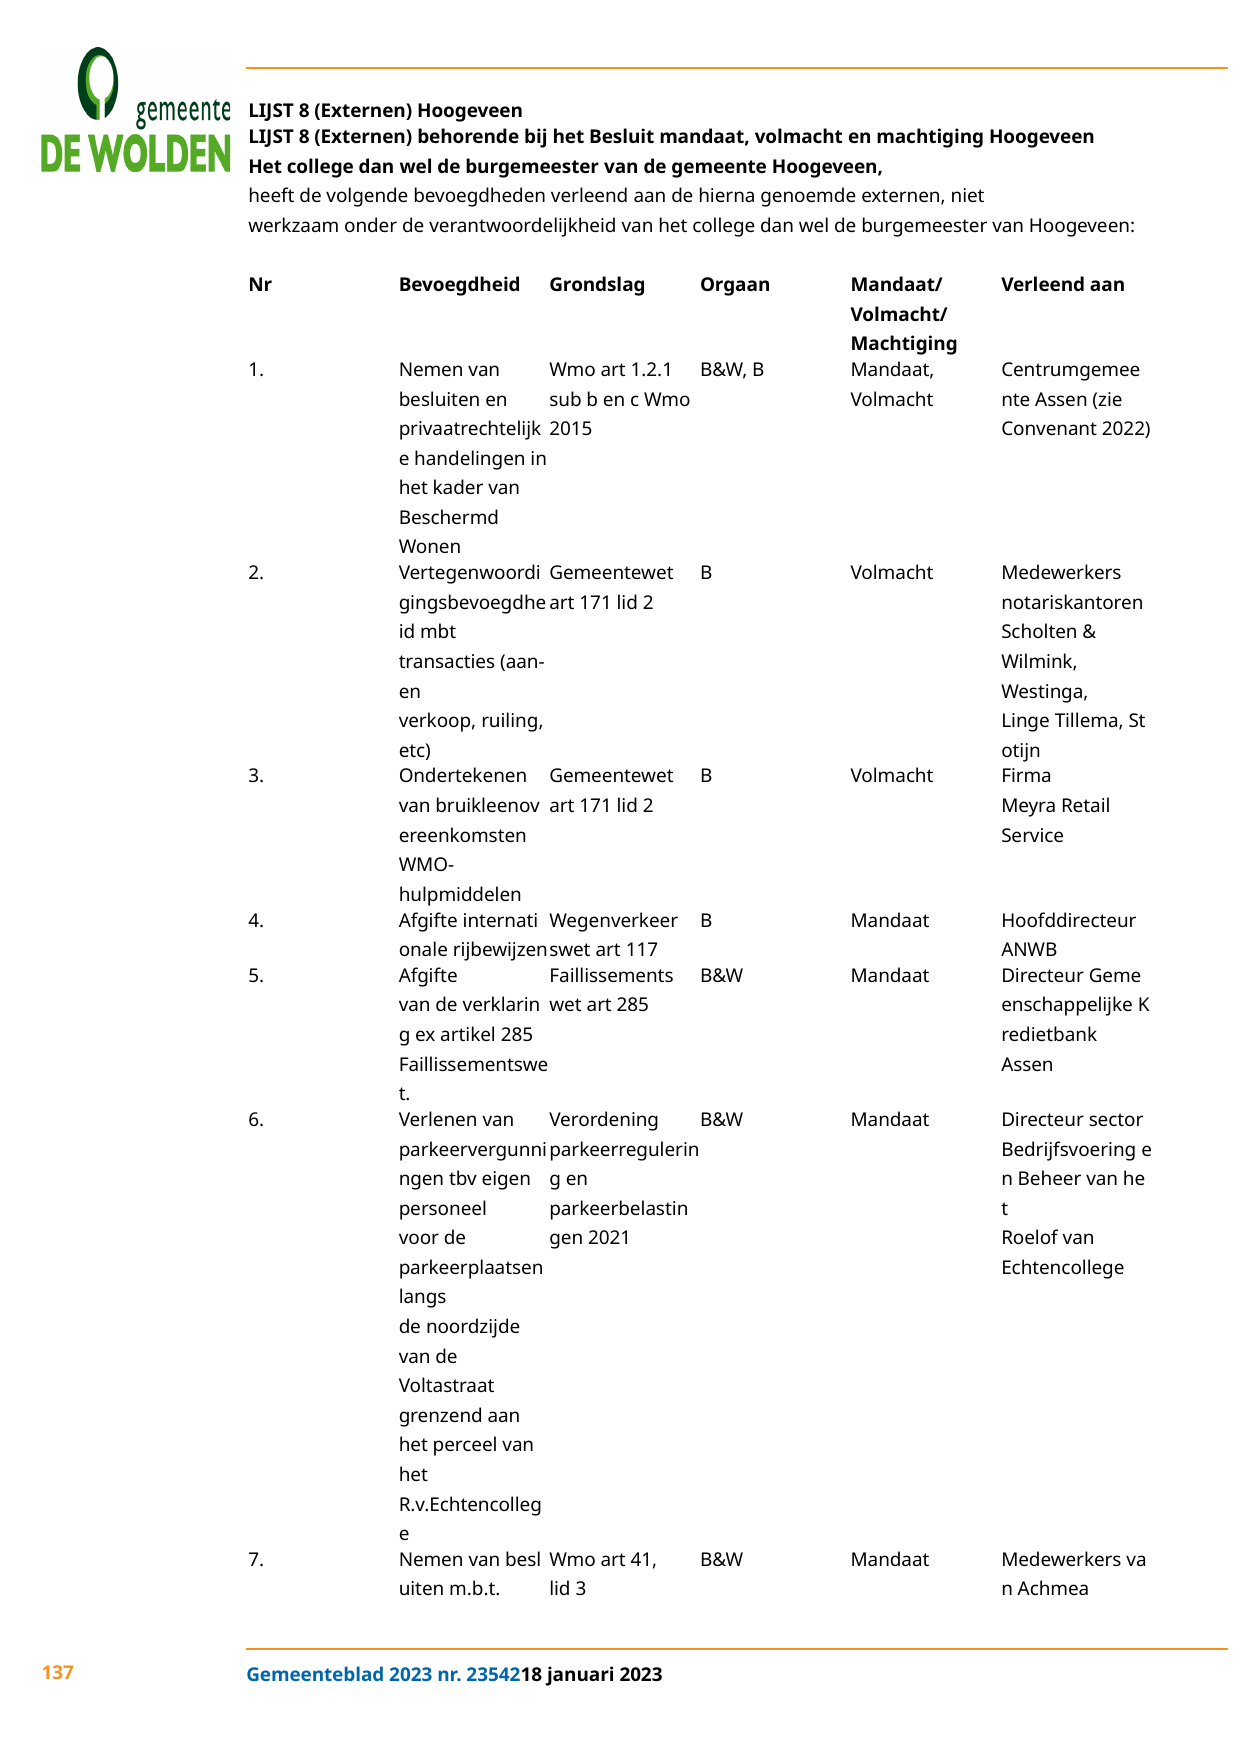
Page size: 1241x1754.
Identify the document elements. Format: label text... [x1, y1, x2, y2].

table_cell Wmo art 41, lid 3 [549, 1546, 700, 1601]
table_cell Volmacht [850, 560, 1001, 763]
text LIJST 8 (Externen) behorende bij het Besluit mandaat, volmacht en machtiging Hoogeveen [248, 123, 1152, 149]
table_cell Directeur sector Bedrijfsvoering en Beheer van het Roelof van Echtencollege [1001, 1106, 1152, 1546]
table_cell B&W [700, 962, 850, 1106]
table_cell Afgifte van de verklaring ex artikel 285 Faillissementswet. [399, 962, 549, 1106]
table_header Mandaat/ Volmacht/ Machtiging [850, 271, 1001, 356]
table_cell B&W [700, 1106, 850, 1546]
table_cell 2. [248, 560, 398, 763]
table_cell B&W, B [700, 356, 850, 559]
table_cell 3. [248, 763, 398, 907]
table_header Orgaan [700, 271, 850, 356]
table_header Bevoegdheid [399, 271, 549, 356]
table_cell B [700, 907, 850, 962]
table_cell Ondertekenen van bruikleenovereenkomsten WMO- hulpmiddelen [399, 763, 549, 907]
table_cell Hoofddirecteur ANWB [1001, 907, 1152, 962]
table_cell Vertegenwoordigingsbevoegdheid mbt transacties (aan- en verkoop, ruiling, etc) [399, 560, 549, 763]
table_cell 6. [248, 1106, 398, 1546]
table_cell Volmacht [850, 763, 1001, 907]
table_cell Gemeentewet art 171 lid 2 [549, 763, 700, 907]
table_header Verleend aan [1001, 271, 1152, 356]
table_header Grondslag [549, 271, 700, 356]
table_cell Wegenverkeer swet art 117 [549, 907, 700, 962]
table_cell Afgifte internationale rijbewijzen [399, 907, 549, 962]
table_cell Faillissements wet art 285 [549, 962, 700, 1106]
table_cell B&W [700, 1546, 850, 1601]
table_cell Nemen van besluiten m.b.t. [399, 1546, 549, 1601]
text LIJST 8 (Externen) Hoogeveen [248, 95, 1152, 123]
table_cell B [700, 763, 850, 907]
table_cell B [700, 560, 850, 763]
table_cell Medewerkers notariskantoren Scholten & Wilmink, Westinga, Linge Tillema, Stotijn [1001, 560, 1152, 763]
table_cell Directeur Gemeenschappelijke Kredietbank Assen [1001, 962, 1152, 1106]
table_header Nr [248, 271, 398, 356]
table_cell 1. [248, 356, 398, 559]
table_cell Mandaat [850, 1106, 1001, 1546]
table_cell Centrumgemeente Assen (zie Convenant 2022) [1001, 356, 1152, 559]
table_cell 4. [248, 907, 398, 962]
table_cell Wmo art 1.2.1 sub b en c Wmo 2015 [549, 356, 700, 559]
table_cell Verlenen van parkeervergunningen tbv eigen personeel voor de parkeerplaatsen langs de noordzijde van de Voltastraat grenzend aan het perceel van het R.v.Echtencollege [399, 1106, 549, 1546]
table_cell Gemeentewet art 171 lid 2 [549, 560, 700, 763]
table_cell Medewerkers van Achmea [1001, 1546, 1152, 1601]
table_cell 5. [248, 962, 398, 1106]
table_cell Mandaat, Volmacht [850, 356, 1001, 559]
table_cell Mandaat [850, 962, 1001, 1106]
text heeft de volgende bevoegdheden verleend aan de hierna genoemde externen, niet werkzaam onder de verantwoordelijkheid van het college dan wel de burgemeester van Hoogeveen: [248, 182, 1152, 238]
table_cell Firma Meyra Retail Service [1001, 763, 1152, 907]
table_cell Nemen van besluiten en privaatrechtelijke handelingen in het kader van Beschermd Wonen [399, 356, 549, 559]
text Het college dan wel de burgemeester van de gemeente Hoogeveen, [248, 153, 1152, 179]
table_cell 7. [248, 1546, 398, 1601]
picture [41, 47, 231, 172]
table_cell Mandaat [850, 1546, 1001, 1601]
table_cell Mandaat [850, 907, 1001, 962]
table_cell Verordening parkeerregulering en parkeerbelastingen 2021 [549, 1106, 700, 1546]
